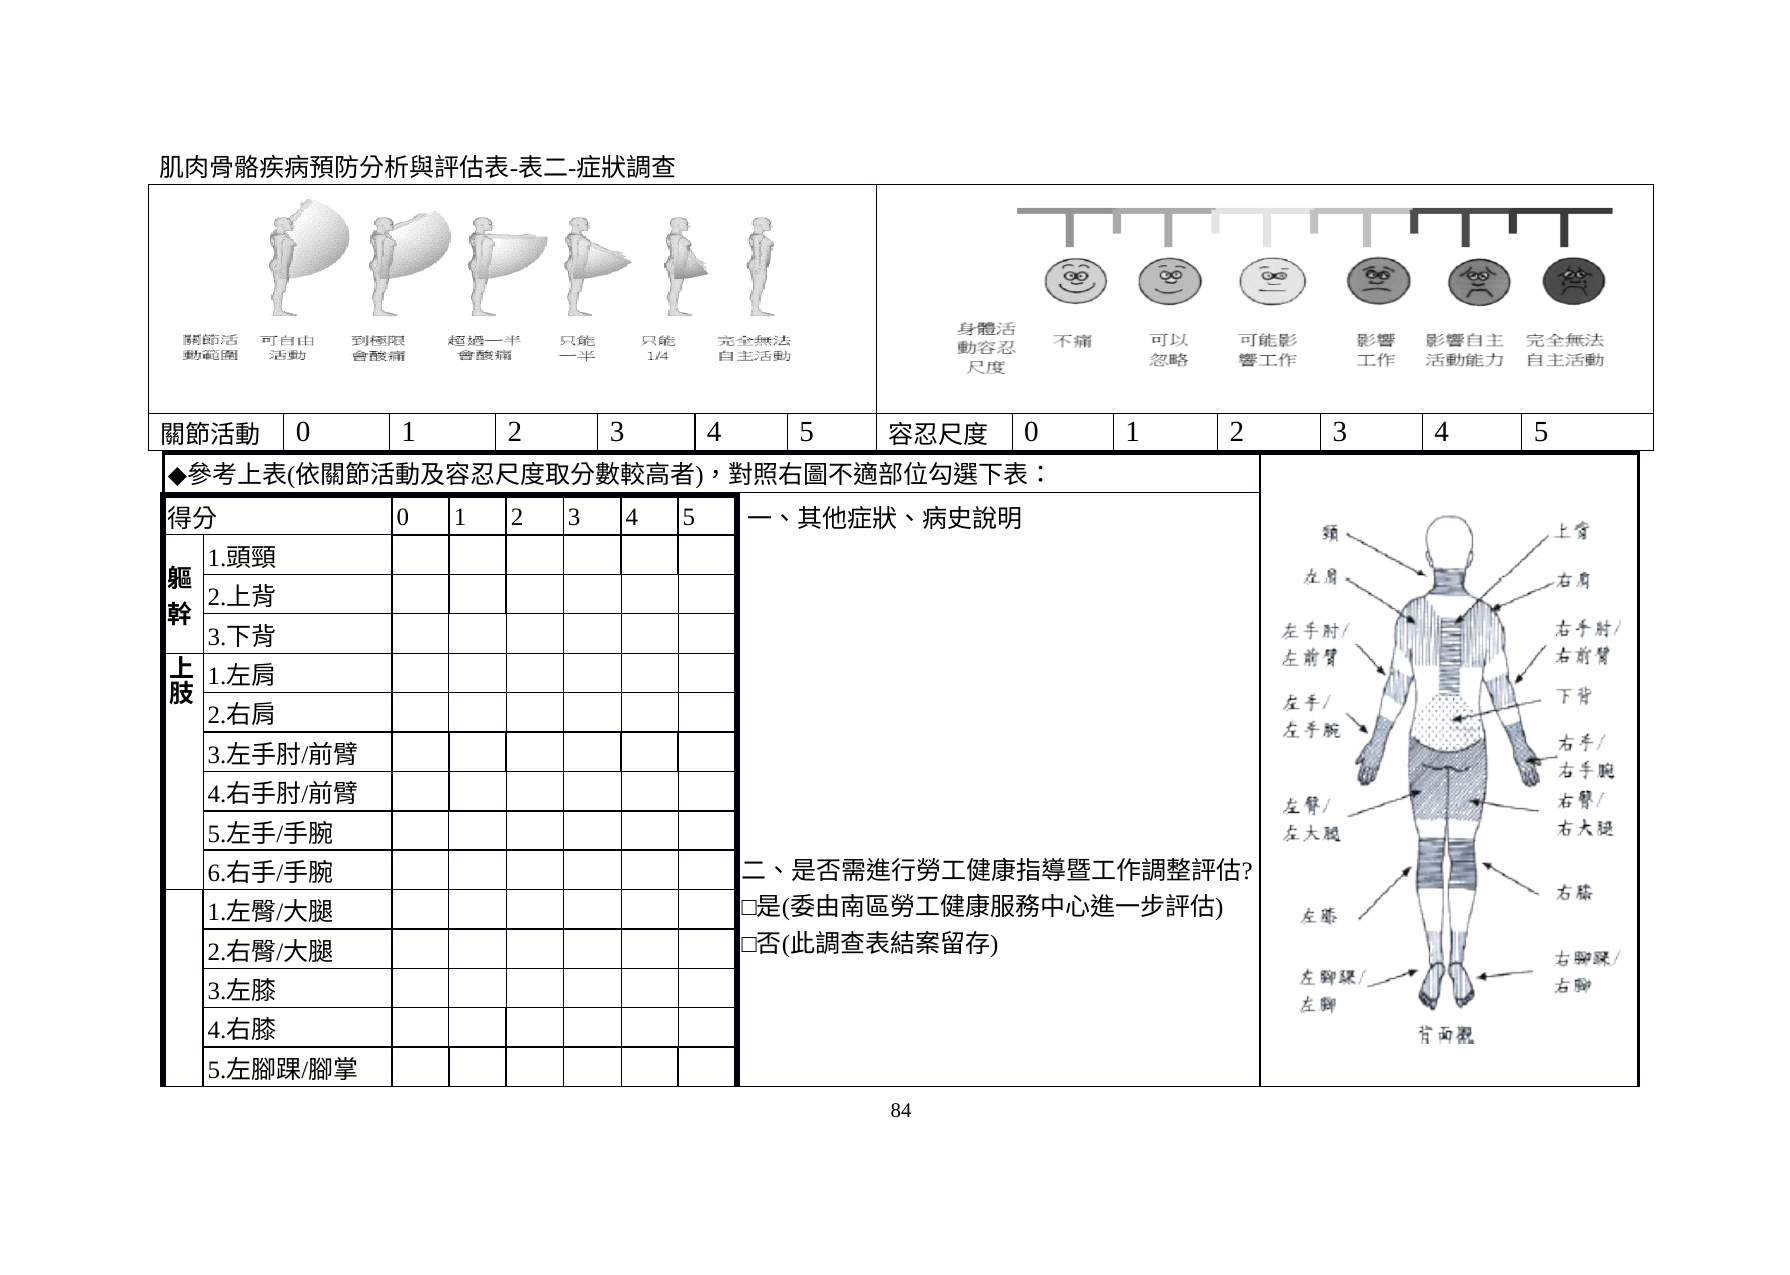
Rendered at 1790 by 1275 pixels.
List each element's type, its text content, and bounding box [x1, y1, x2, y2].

table_cell [450, 536, 505, 574]
table_cell [449, 693, 506, 731]
table_cell 3 [1321, 414, 1422, 450]
table_cell 1 [1114, 414, 1217, 450]
table_cell [507, 930, 563, 967]
table_cell [393, 969, 448, 1007]
table_cell [449, 851, 506, 889]
table_cell [450, 733, 505, 771]
table_cell 4.右膝 [204, 1008, 391, 1046]
table_cell [393, 772, 448, 810]
table_cell [622, 969, 678, 1007]
table_cell [564, 772, 621, 810]
table_cell [507, 733, 563, 771]
table_cell [622, 733, 677, 771]
table_cell [564, 890, 621, 928]
table_cell [507, 654, 563, 692]
table_cell [679, 733, 734, 771]
table_cell [564, 1048, 621, 1086]
table_cell [507, 575, 563, 613]
table_cell [393, 733, 448, 771]
table_cell 4 [622, 498, 677, 534]
table_cell [393, 890, 448, 928]
table_cell 5 [1522, 414, 1653, 450]
table_cell 1.左肩 [204, 654, 391, 692]
table_cell [450, 575, 505, 613]
table_cell 2 [507, 498, 563, 534]
table_cell 1.頭頸 [204, 535, 391, 574]
table_cell [449, 654, 506, 692]
table_cell [622, 851, 678, 889]
table_cell [564, 654, 621, 692]
table_cell 上肢 [166, 654, 203, 889]
table_cell 1 [390, 414, 495, 450]
table_cell 下肢 [166, 890, 202, 1086]
table_cell [393, 812, 448, 849]
table_cell 3.下背 [204, 614, 391, 652]
table_cell 4.右手肘/前臂 [204, 772, 391, 810]
table_cell [564, 693, 621, 731]
table_cell [507, 1048, 563, 1086]
table_cell 2.右肩 [204, 693, 391, 731]
table_cell [679, 614, 734, 652]
table_cell 關節活動 [149, 414, 283, 450]
table_header [877, 185, 1653, 413]
table_cell [450, 1048, 505, 1086]
table_cell [679, 654, 734, 692]
table_cell [564, 1008, 621, 1046]
table_cell [393, 1008, 448, 1046]
table_cell [507, 614, 563, 652]
table_cell [393, 536, 448, 574]
table_cell [679, 812, 734, 849]
table_cell 1.左臀/大腿 [204, 890, 391, 928]
table_cell [393, 575, 448, 613]
text 肌肉骨骼疾病預防分析與評估表-表二-症狀調查 [159, 148, 1642, 184]
table_cell 3 [564, 498, 620, 534]
table_cell [393, 654, 448, 692]
table_cell [622, 693, 678, 731]
table_cell [507, 536, 563, 574]
table_cell [622, 575, 678, 613]
table_cell [679, 1008, 734, 1046]
table_cell [679, 890, 734, 928]
table_cell 2.上背 [204, 575, 391, 613]
table_cell [622, 890, 678, 928]
table_cell 0 [284, 414, 389, 450]
table_cell [679, 536, 734, 574]
table_cell [393, 930, 448, 967]
table_cell 3.左膝 [204, 969, 391, 1007]
table_cell [449, 930, 506, 967]
table_cell [449, 969, 506, 1007]
table_header [1261, 455, 1637, 1086]
table_cell 1 [450, 498, 505, 534]
table_cell 5.左手/手腕 [204, 812, 391, 849]
table_cell 0 [393, 498, 448, 534]
table_cell 一、其他症狀、病史說明 二、是否需進行勞工健康指導暨工作調整評估? □是(委由南區勞工健康服務中心進一步評估) □否(此調查表結案留存) [740, 493, 1259, 1086]
table_cell [564, 851, 621, 889]
table_cell [679, 851, 734, 889]
table_cell 4 [1423, 414, 1521, 450]
table_cell [449, 890, 506, 928]
table_cell 0 [1013, 414, 1113, 450]
table_cell [622, 930, 678, 967]
table_cell 容忍尺度 [877, 414, 1012, 450]
table_cell [622, 1008, 678, 1046]
table_cell [564, 733, 620, 771]
table_cell [564, 575, 621, 613]
table_cell [622, 654, 678, 692]
table_cell 2 [1218, 414, 1320, 450]
table_cell [507, 890, 563, 928]
table_cell [622, 1048, 677, 1086]
table_cell [679, 693, 734, 731]
table_cell [622, 772, 678, 810]
table_cell [449, 614, 506, 652]
table_cell 5.左腳踝/腳掌 [204, 1048, 391, 1086]
table_cell 2 [496, 414, 597, 450]
table_cell 4 [696, 414, 787, 450]
table_cell [393, 614, 448, 652]
table_cell [564, 536, 620, 574]
table_cell 5 [679, 498, 734, 534]
table_cell [622, 812, 678, 849]
table_cell [393, 693, 448, 731]
table_cell [507, 812, 563, 849]
picture [1271, 476, 1634, 1044]
table_cell [564, 812, 621, 849]
table_cell 2.右臀/大腿 [204, 930, 391, 967]
table_cell [450, 772, 506, 810]
table_cell 3.左手肘/前臂 [204, 733, 391, 771]
table_cell [393, 851, 448, 889]
table_cell [507, 969, 563, 1007]
table_cell [393, 1048, 448, 1086]
table_cell [564, 614, 621, 652]
table_cell [507, 693, 563, 731]
table_cell [449, 1008, 505, 1046]
table_cell [564, 969, 621, 1007]
table_cell [564, 930, 621, 967]
table_cell [679, 575, 734, 613]
table_header ◆參考上表(依關節活動及容忍尺度取分數較高者)，對照右圖不適部位勾選下表： [165, 455, 1259, 492]
table_cell 軀幹 [166, 535, 203, 652]
table_cell [507, 772, 563, 810]
table_cell [622, 536, 677, 574]
table_cell [679, 930, 734, 967]
table_cell 得分 [166, 498, 391, 534]
table_cell 6.右手/手腕 [204, 851, 391, 889]
table_cell [679, 969, 734, 1007]
table_cell [679, 1048, 734, 1086]
table_header [149, 185, 876, 413]
table_cell 5 [788, 414, 876, 450]
table_cell [507, 1008, 563, 1046]
table_cell [622, 614, 678, 652]
table_cell [507, 851, 563, 889]
table_cell [679, 772, 734, 810]
table_cell 3 [598, 414, 694, 450]
table_cell [449, 812, 506, 849]
